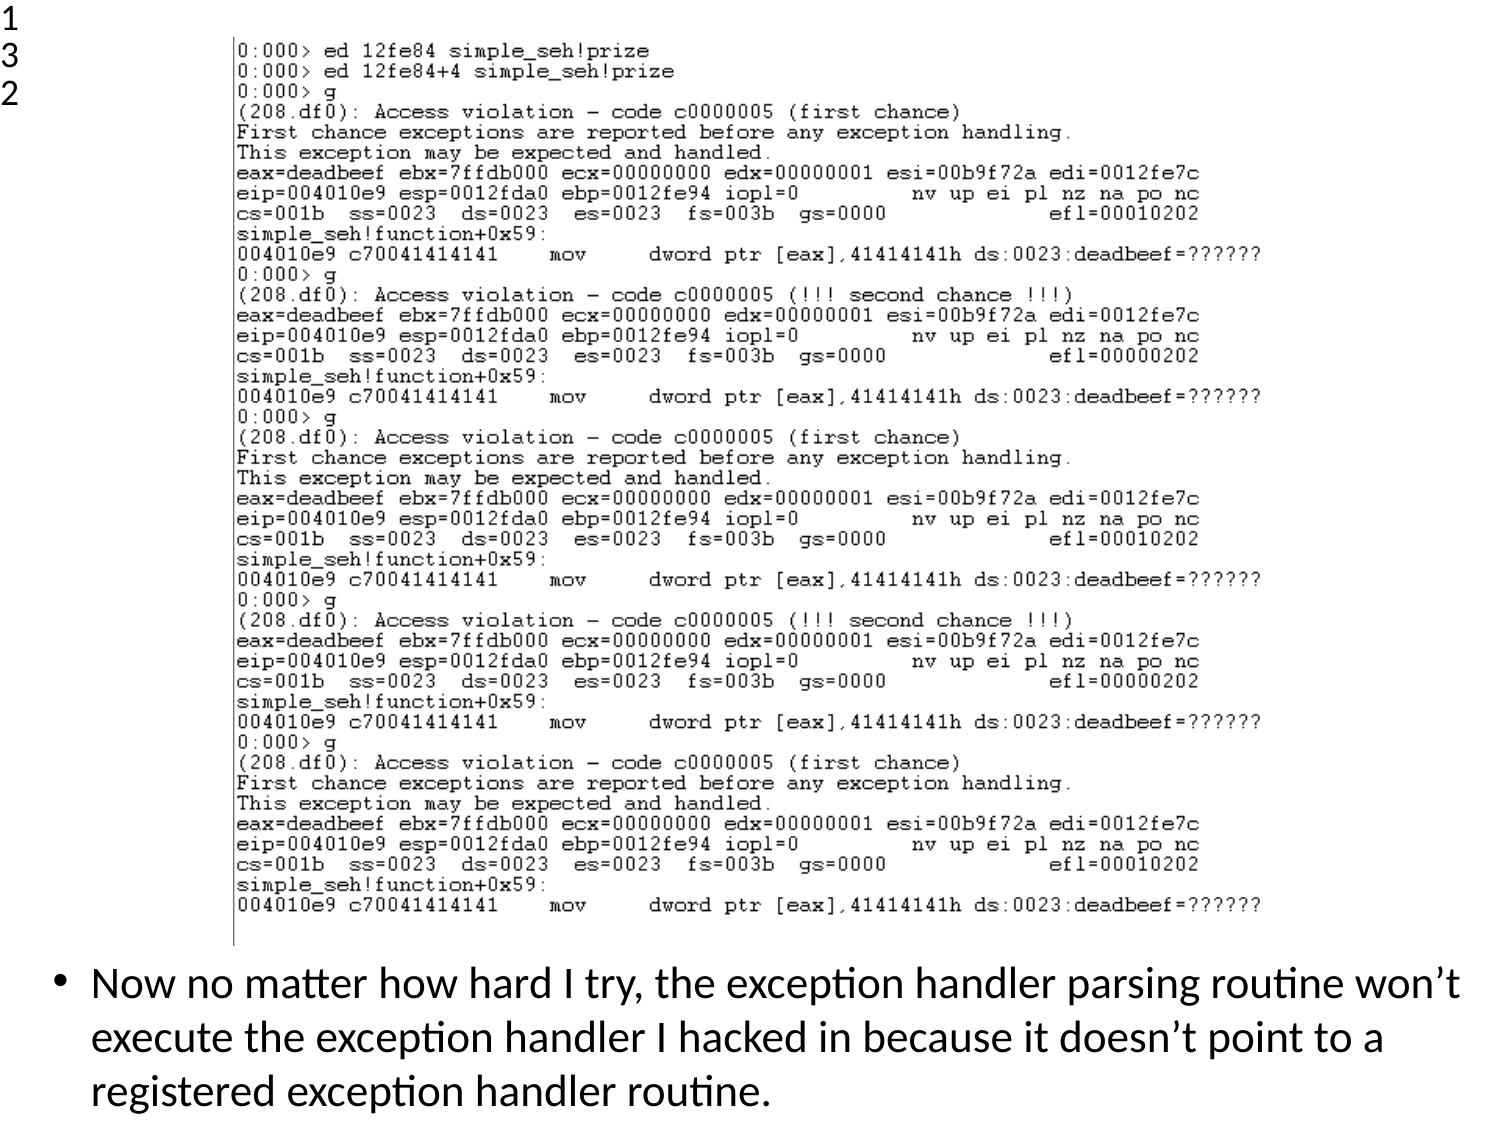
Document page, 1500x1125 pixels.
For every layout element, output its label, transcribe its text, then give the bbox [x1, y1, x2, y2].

list Now no matter how hard I try, the exception handler parsing routine won’t execute the exception handler I hacked in because it doesn’t point to a registered exception handler routine. [37, 945, 1488, 1125]
picture [233, 37, 1263, 946]
